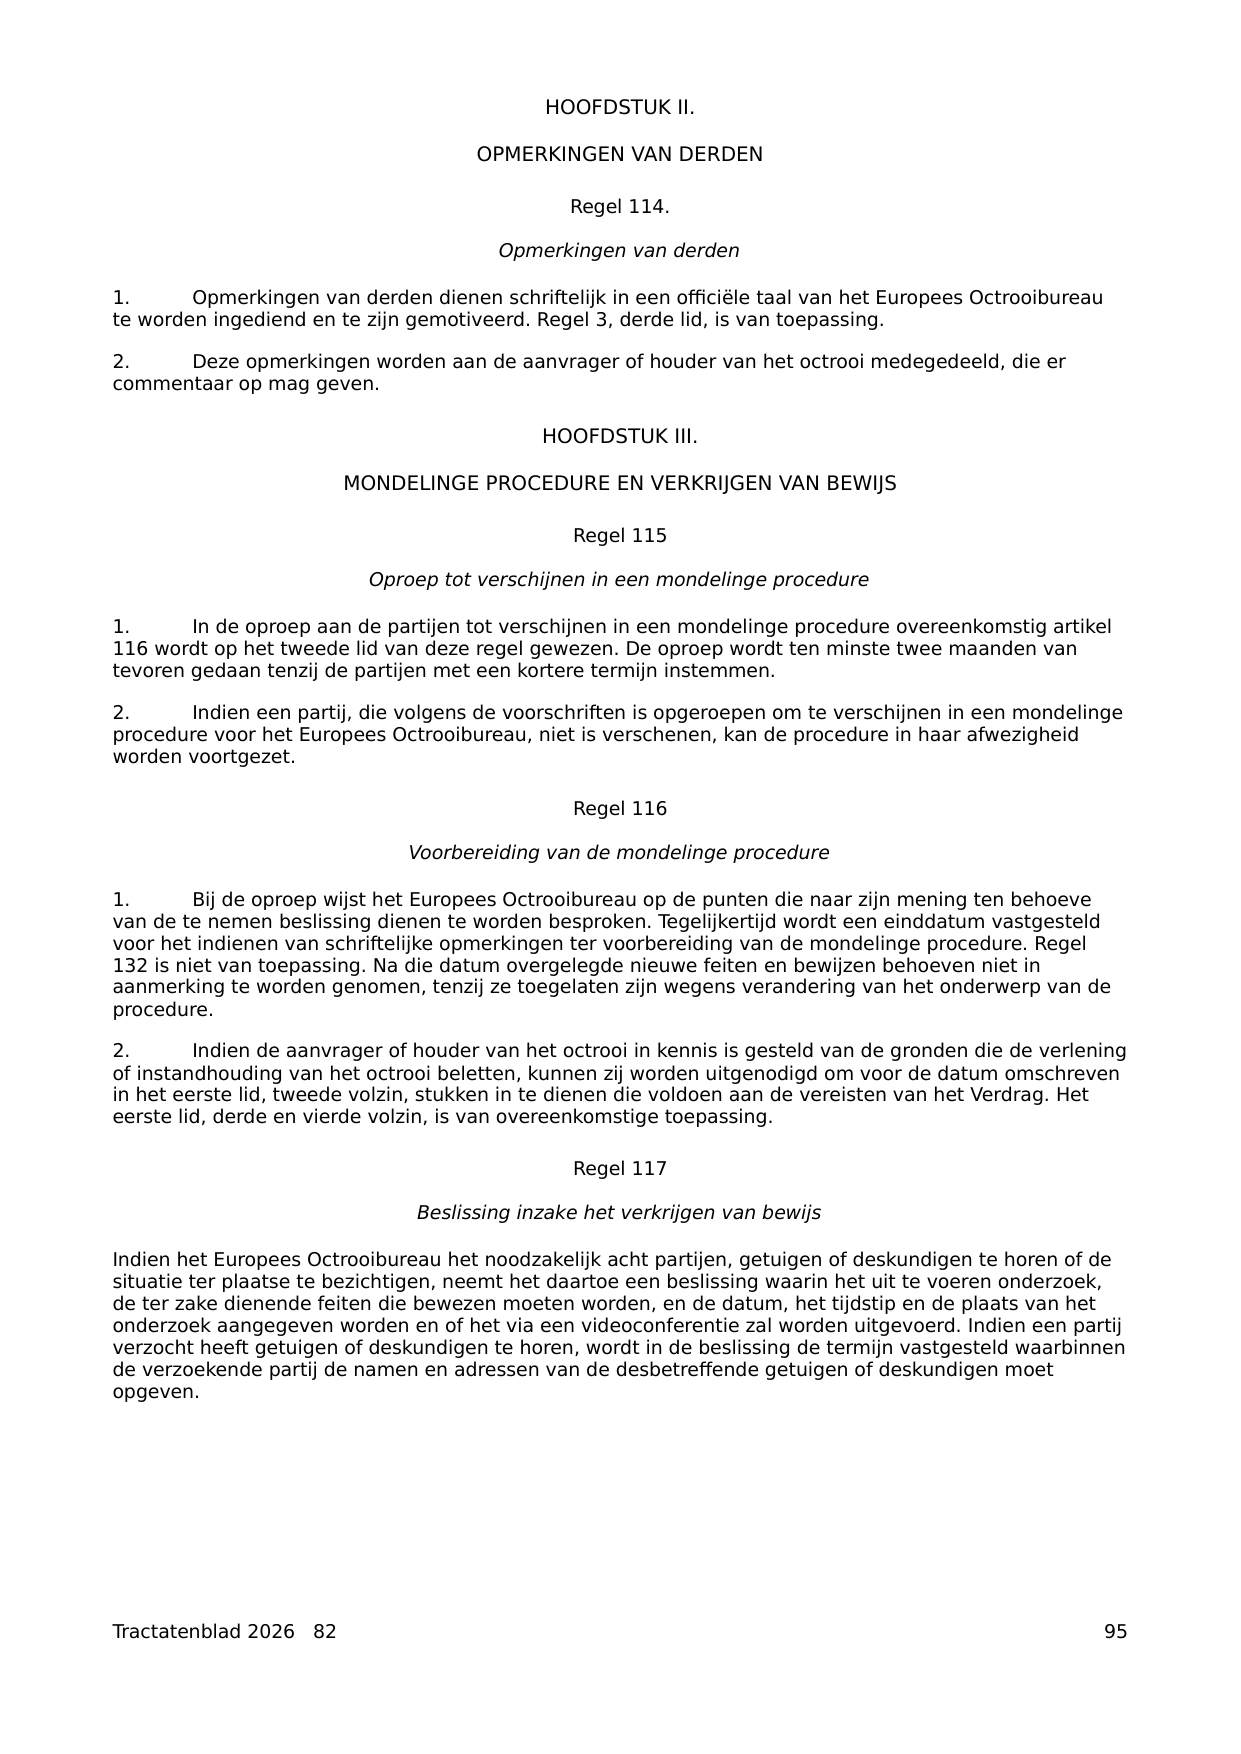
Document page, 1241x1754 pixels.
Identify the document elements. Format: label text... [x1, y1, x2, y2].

text 2. Indien een partij, die volgens de voorschriften is opgeroepen om te verschijnen in een mondelinge procedure voor het Europees Octrooibureau, niet is verschenen, kan de procedure in haar afwezigheid worden voortgezet. [112, 702, 1128, 768]
text 2. Indien de aanvrager of houder van het octrooi in kennis is gesteld van de gronden die de verlening of instandhouding van het octrooi beletten, kunnen zij worden uitgenodigd om voor de datum omschreven in het eerste lid, tweede volzin, stukken in te dienen die voldoen aan de vereisten van het Verdrag. Het eerste lid, derde en vierde volzin, is van overeenkomstige toepassing. [112, 1040, 1128, 1128]
subtitle Regel 115 Oproep tot verschijnen in een mondelinge procedure [112, 525, 1128, 591]
subtitle Regel 114. Opmerkingen van derden [112, 196, 1128, 262]
text 1. Opmerkingen van derden dienen schriftelijk in een officiële taal van het Europees Octrooibureau te worden ingediend en te zijn gemotiveerd. Regel 3, derde lid, is van toepassing. [112, 287, 1128, 331]
subtitle Regel 117 Beslissing inzake het verkrijgen van bewijs [112, 1158, 1128, 1224]
text 1. In de oproep aan de partijen tot verschijnen in een mondelinge procedure overeenkomstig artikel 116 wordt op het tweede lid van deze regel gewezen. De oproep wordt ten minste twee maanden van tevoren gedaan tenzij de partijen met een kortere termijn instemmen. [112, 616, 1128, 682]
text Indien het Europees Octrooibureau het noodzakelijk acht partijen, getuigen of deskundigen te horen of de situatie ter plaatse te bezichtigen, neemt het daartoe een beslissing waarin het uit te voeren onderzoek, de ter zake dienende feiten die bewezen moeten worden, en de datum, het tijdstip en de plaats van het onderzoek aangegeven worden en of het via een videoconferentie zal worden uitgevoerd. Indien een partij verzocht heeft getuigen of deskundigen te horen, wordt in de beslissing de termijn vastgesteld waarbinnen de verzoekende partij de namen en adressen van de desbetreffende getuigen of deskundigen moet opgeven. [112, 1249, 1128, 1403]
subtitle HOOFDSTUK III. MONDELINGE PROCEDURE EN VERKRIJGEN VAN BEWIJS [112, 425, 1128, 495]
text 2. Deze opmerkingen worden aan de aanvrager of houder van het octrooi medegedeeld, die er commentaar op mag geven. [112, 351, 1128, 395]
subtitle HOOFDSTUK II. OPMERKINGEN VAN DERDEN [112, 96, 1128, 166]
subtitle Regel 116 Voorbereiding van de mondelinge procedure [112, 798, 1128, 863]
text 1. Bij de oproep wijst het Europees Octrooibureau op de punten die naar zijn mening ten behoeve van de te nemen beslissing dienen te worden besproken. Tegelijkertijd wordt een einddatum vastgesteld voor het indienen van schriftelijke opmerkingen ter voorbereiding van de mondelinge procedure. Regel 132 is niet van toepassing. Na die datum overgelegde nieuwe feiten en bewijzen behoeven niet in aanmerking te worden genomen, tenzij ze toegelaten zijn wegens verandering van het onderwerp van de procedure. [112, 888, 1128, 1020]
